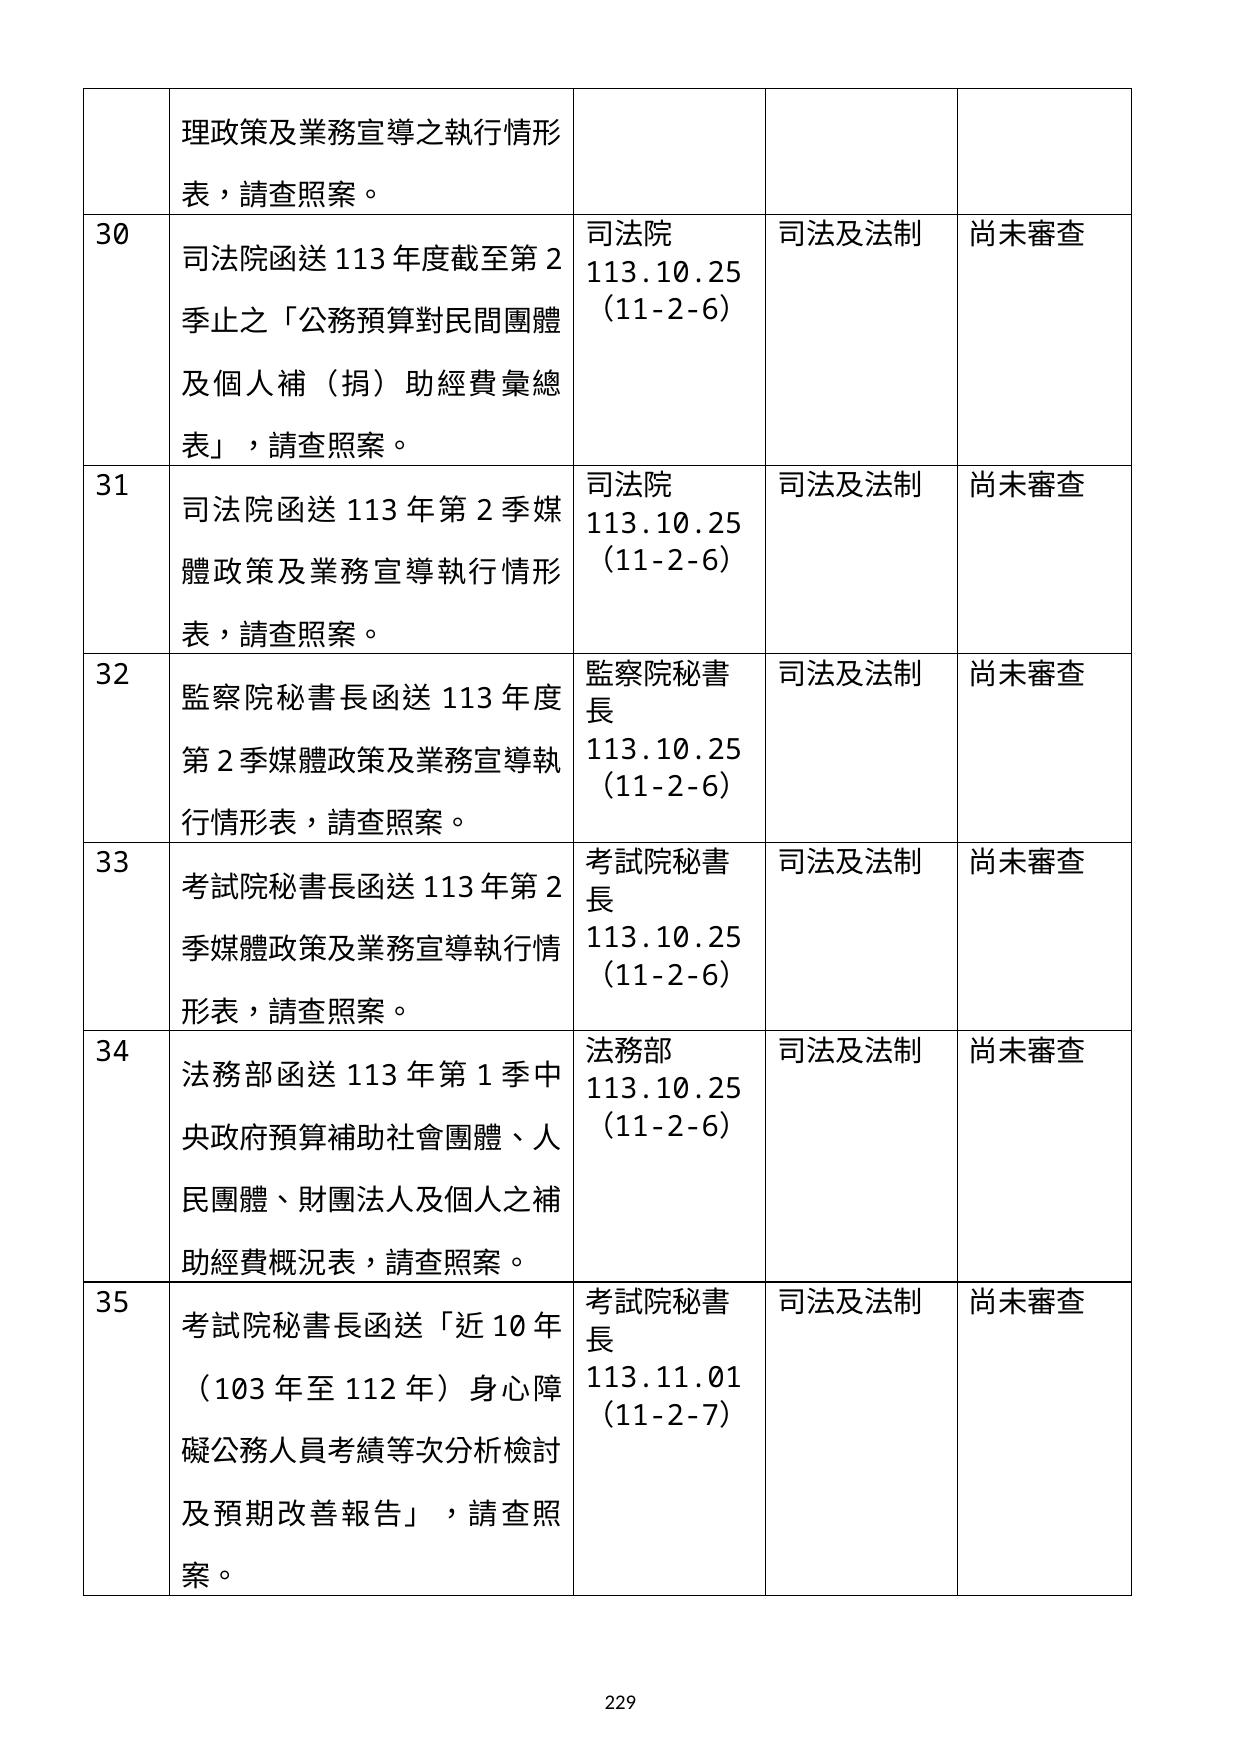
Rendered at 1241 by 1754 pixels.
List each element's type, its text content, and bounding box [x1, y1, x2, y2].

table_cell [574, 89, 765, 214]
table_cell 司法及法制 [766, 1283, 957, 1595]
table_cell 30 [84, 215, 169, 465]
table_cell 尚未審查 [958, 654, 1131, 842]
table_cell 司法院函送113年第2季媒體政策及業務宣導執行情形表，請查照案。 [170, 466, 573, 653]
table_cell 32 [84, 654, 169, 842]
table_cell 法務部 113.10.25 （11-2-6） [574, 1031, 765, 1281]
table_cell 理政策及業務宣導之執行情形表，請查照案。 [170, 89, 573, 214]
table_cell 尚未審查 [958, 1031, 1131, 1281]
table_cell 尚未審查 [958, 1283, 1131, 1595]
table_cell 司法及法制 [766, 1031, 957, 1281]
table_cell 司法及法制 [766, 654, 957, 842]
table_cell 33 [84, 843, 169, 1030]
table_cell 尚未審查 [958, 466, 1131, 653]
table_cell 35 [84, 1283, 169, 1595]
table_cell 尚未審查 [958, 843, 1131, 1030]
table_cell 監察院秘書長 113.10.25 （11-2-6） [574, 654, 765, 842]
table_cell [958, 89, 1131, 214]
table_cell 司法及法制 [766, 843, 957, 1030]
table_cell 司法院 113.10.25 （11-2-6） [574, 215, 765, 465]
table_cell 司法院 113.10.25 （11-2-6） [574, 466, 765, 653]
table_cell [84, 89, 169, 214]
table_cell [766, 89, 957, 214]
table_cell 司法及法制 [766, 466, 957, 653]
table_cell 考試院秘書長 113.10.25 （11-2-6） [574, 843, 765, 1030]
table_cell 考試院秘書長函送「近10年（103年至112年）身心障礙公務人員考績等次分析檢討及預期改善報告」，請查照案。 [170, 1283, 573, 1595]
table_cell 尚未審查 [958, 215, 1131, 465]
table_cell 考試院秘書長 113.11.01 （11-2-7） [574, 1283, 765, 1595]
table_cell 31 [84, 466, 169, 653]
table_cell 司法院函送113年度截至第2季止之「公務預算對民間團體及個人補（捐）助經費彙總表」，請查照案。 [170, 215, 573, 465]
table_cell 監察院秘書長函送113年度第2季媒體政策及業務宣導執行情形表，請查照案。 [170, 654, 573, 842]
table_cell 法務部函送113年第1季中央政府預算補助社會團體、人民團體、財團法人及個人之補助經費概況表，請查照案。 [170, 1031, 573, 1281]
table_cell 考試院秘書長函送113年第2季媒體政策及業務宣導執行情形表，請查照案。 [170, 843, 573, 1030]
table_cell 34 [84, 1031, 169, 1281]
table_cell 司法及法制 [766, 215, 957, 465]
